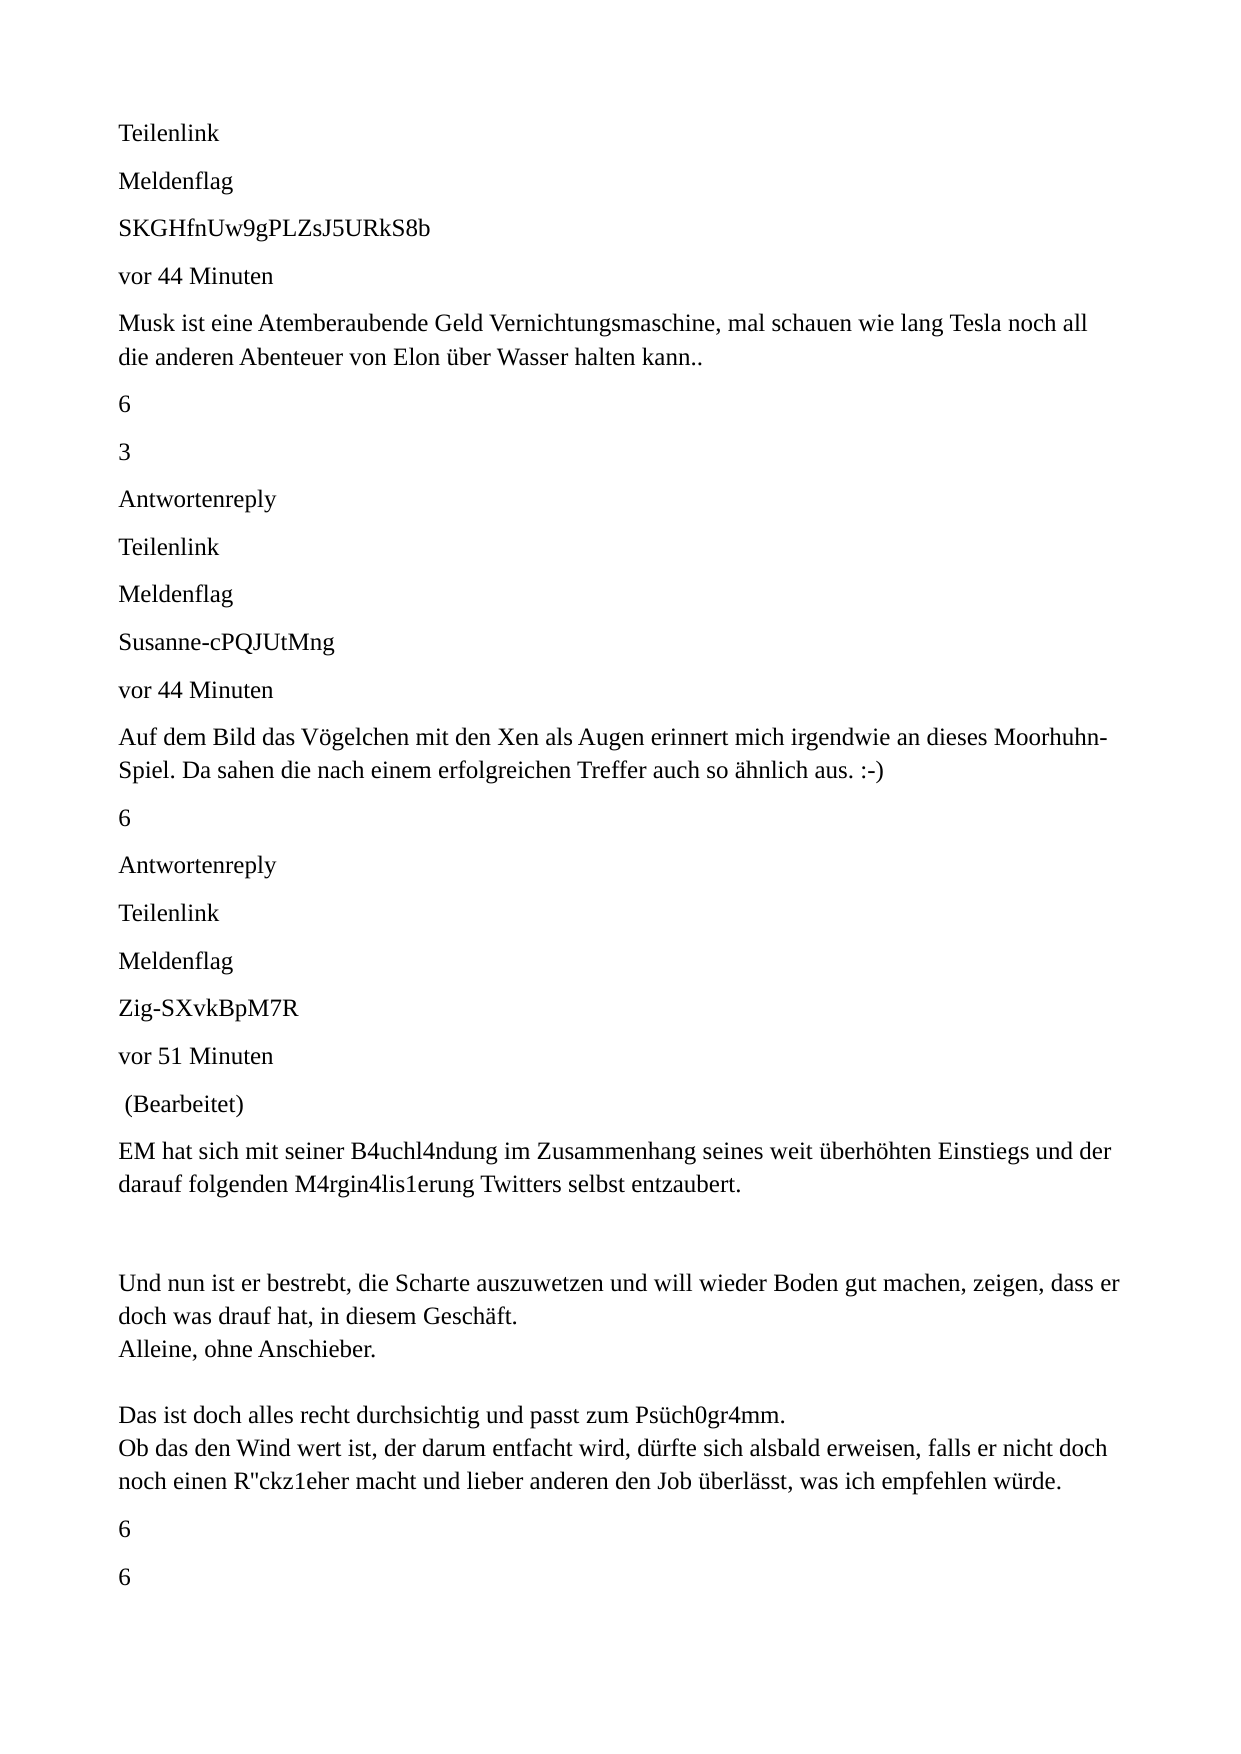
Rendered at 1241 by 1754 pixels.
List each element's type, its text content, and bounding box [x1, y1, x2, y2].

text vor 51 Minuten [118, 1041, 1122, 1070]
text (Bearbeitet) [118, 1089, 1122, 1117]
text Zig-SXvkBpM7R [118, 993, 1122, 1022]
text vor 44 Minuten [118, 261, 1122, 290]
text EM hat sich mit seiner B4uchl4ndung im Zusammenhang seines weit überhöhten Einstiegs und der darauf folgenden M4rgin4lis1erung Twitters selbst entzaubert. Und nun ist er bestrebt, die Scharte auszuwetzen und will wieder Boden gut machen, zeigen, dass er doch was drauf hat, in diesem Geschäft. Alleine, ohne Anschieber. Das ist doch alles recht durchsichtig und passt zum Psüch0gr4mm. Ob das den Wind wert ist, der darum entfacht wird, dürfte sich alsbald erweisen, falls er nicht doch noch einen R''ckz1eher macht und lieber anderen den Job überlässt, was ich empfehlen würde. [118, 1136, 1122, 1495]
text Teilenlink [118, 118, 1122, 147]
text SKGHfnUw9gPLZsJ5URkS8b [118, 213, 1122, 242]
text 6 [118, 803, 1122, 832]
text 6 [118, 1562, 1122, 1590]
text Meldenflag [118, 946, 1122, 974]
text Auf dem Bild das Vögelchen mit den Xen als Augen erinnert mich irgendwie an dieses Moorhuhn-Spiel. Da sahen die nach einem erfolgreichen Treffer auch so ähnlich aus. :-) [118, 722, 1122, 784]
text Meldenflag [118, 166, 1122, 194]
text 3 [118, 437, 1122, 466]
text vor 44 Minuten [118, 675, 1122, 703]
text Teilenlink [118, 898, 1122, 927]
text Teilenlink [118, 532, 1122, 561]
text Meldenflag [118, 579, 1122, 608]
text Antwortenreply [118, 851, 1122, 879]
text Antwortenreply [118, 484, 1122, 513]
text 6 [118, 1514, 1122, 1543]
text 6 [118, 389, 1122, 418]
text Musk ist eine Atemberaubende Geld Vernichtungsmaschine, mal schauen wie lang Tesla noch all die anderen Abenteuer von Elon über Wasser halten kann.. [118, 308, 1122, 370]
text Susanne-cPQJUtMng [118, 627, 1122, 656]
